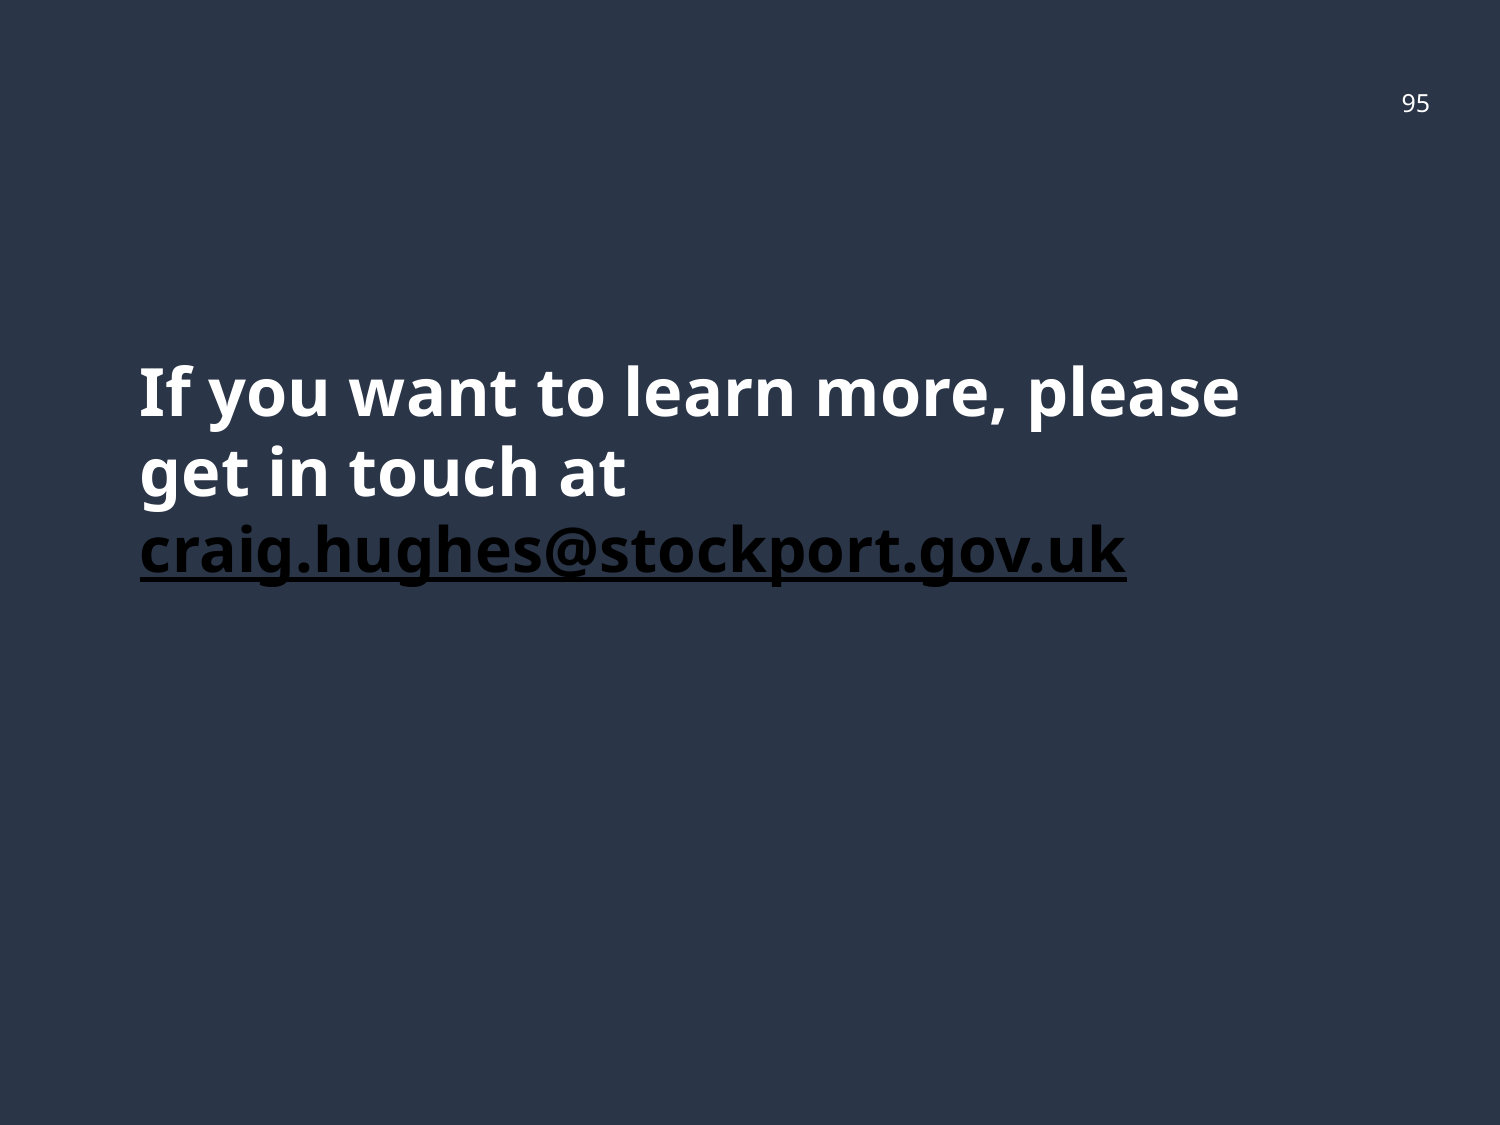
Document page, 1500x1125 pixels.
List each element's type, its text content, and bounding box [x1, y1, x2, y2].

text_box If you want to learn more, please get in touch at craig.hughes@stockport.gov.uk [124, 342, 1376, 946]
slide_number [1388, 87, 1431, 148]
